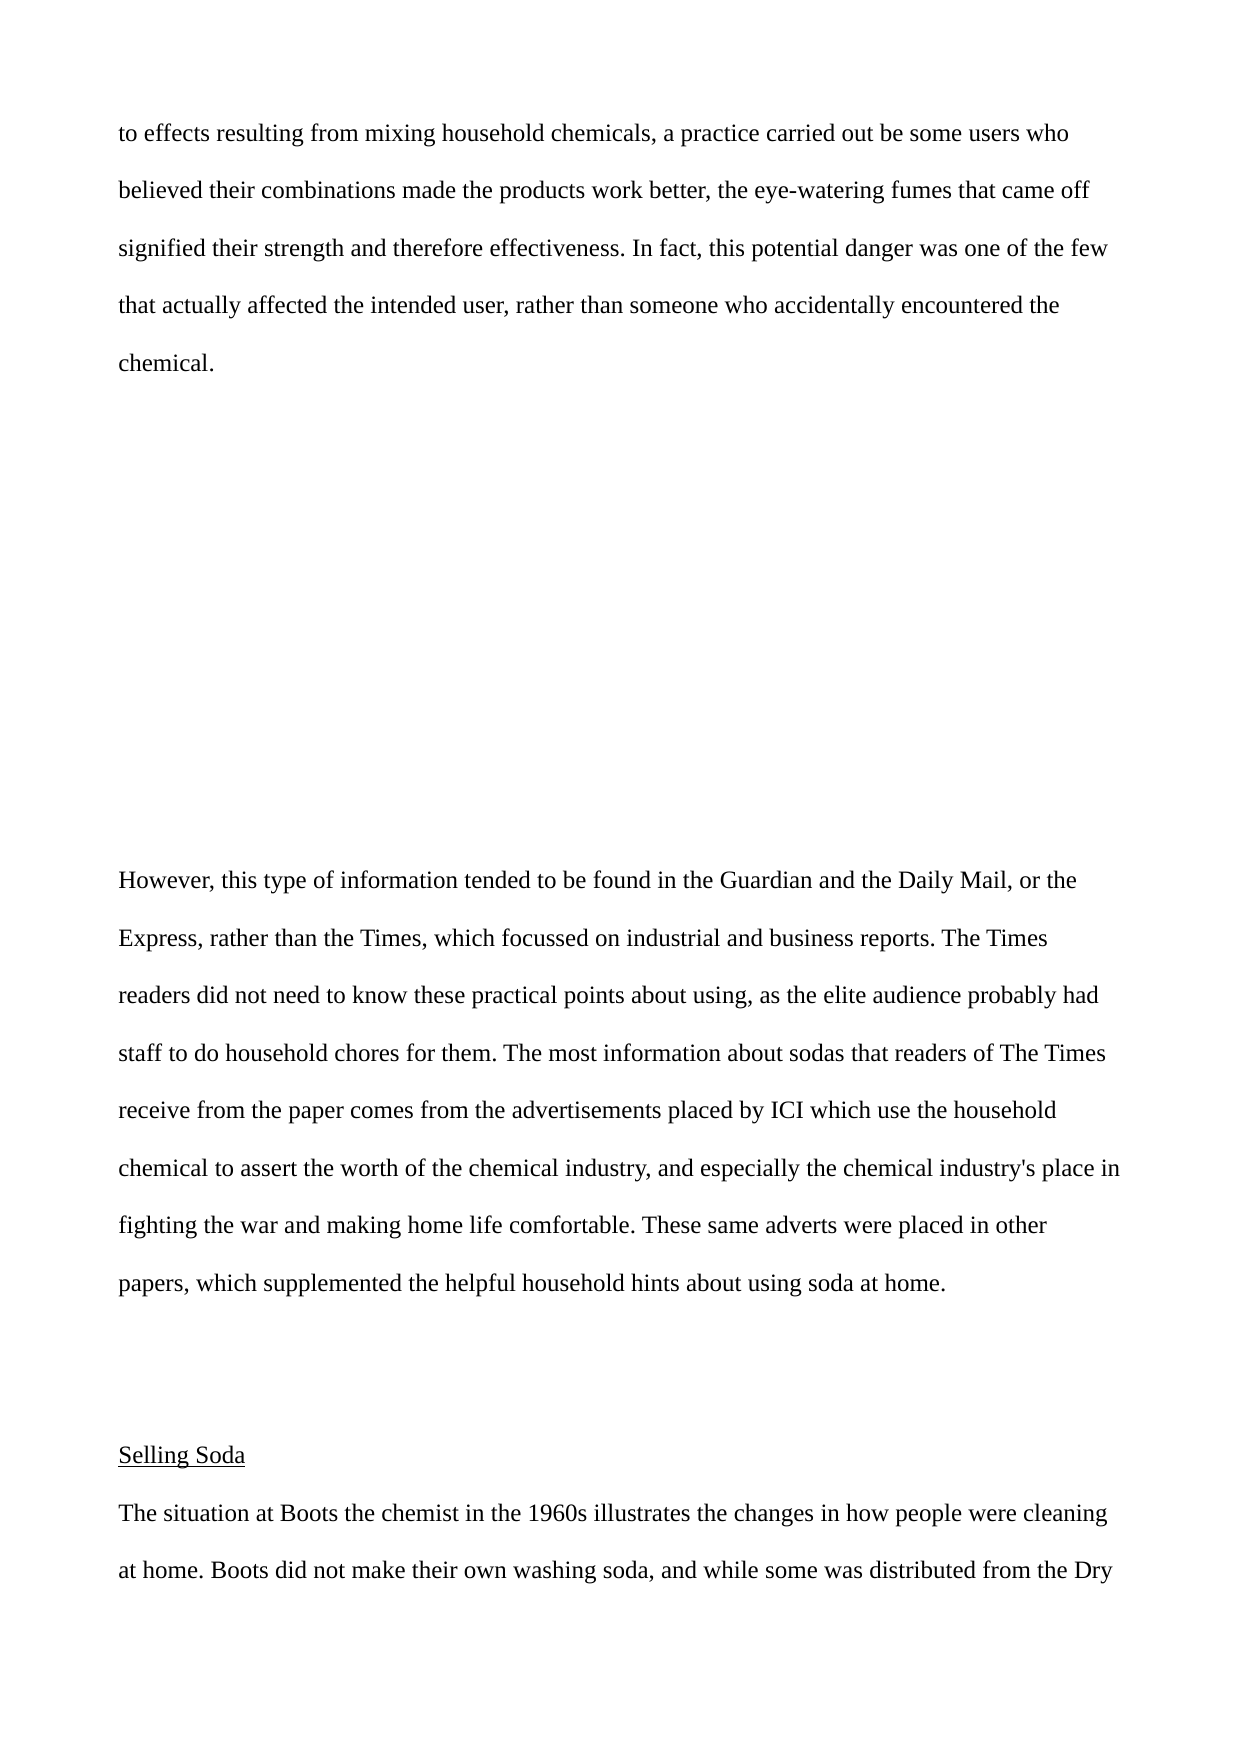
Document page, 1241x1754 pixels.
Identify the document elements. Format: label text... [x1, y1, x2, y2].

text to effects resulting from mixing household chemicals, a practice carried out be some users who believed their combinations made the products work better, the eye-watering fumes that came off signified their strength and therefore effectiveness. In fact, this potential danger was one of the few that actually affected the intended user, rather than someone who accidentally encountered the chemical. [118, 118, 1122, 377]
text However, this type of information tended to be found in the Guardian and the Daily Mail, or the Express, rather than the Times, which focussed on industrial and business reports. The Times readers did not need to know these practical points about using, as the elite audience probably had staff to do household chores for them. The most information about sodas that readers of The Times receive from the paper comes from the advertisements placed by ICI which use the household chemical to assert the worth of the chemical industry, and especially the chemical industry's place in fighting the war and making home life comfortable. These same adverts were placed in other papers, which supplemented the helpful household hints about using soda at home. [118, 866, 1122, 1297]
text The situation at Boots the chemist in the 1960s illustrates the changes in how people were cleaning at home. Boots did not make their own washing soda, and while some was distributed from the Dry [118, 1498, 1122, 1584]
text Selling Soda [118, 1441, 1122, 1469]
